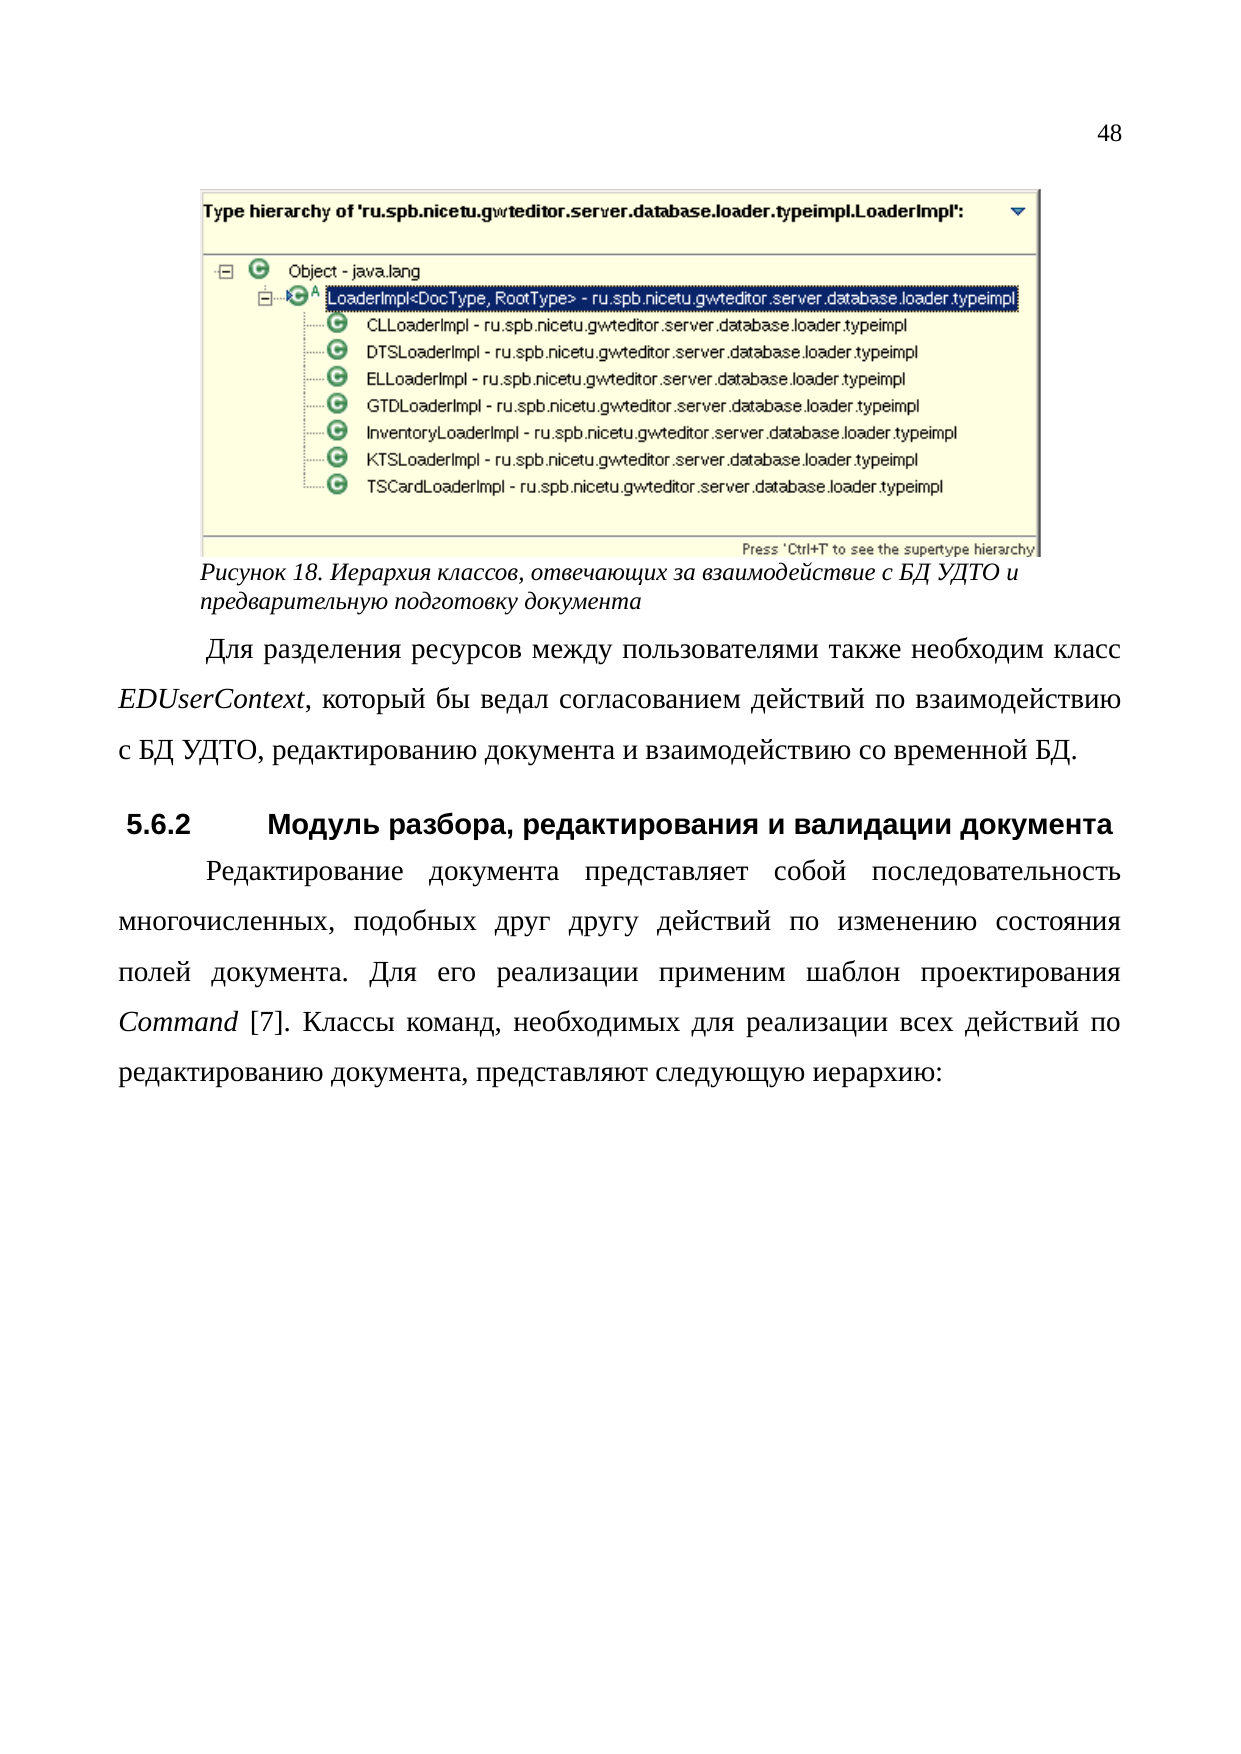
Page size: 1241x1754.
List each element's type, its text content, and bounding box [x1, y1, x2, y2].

subtitle Модуль разбора, редактирования и валидации документа [118, 807, 1122, 841]
text Редактирование документа представляет собой последовательность многочисленных, подобных друг другу действий по изменению состояния полей документа. Для его реализации применим шаблон проектирования Command [7]. Классы команд, необходимых для реализации всех действий по редактированию документа, представляют следующую иерархию: [118, 853, 1122, 1088]
text Для разделения ресурсов между пользователями также необходим класс EDUserContext, который бы ведал согласованием действий по взаимодействию с БД УДТО, редактированию документа и взаимодействию со временной БД. [118, 177, 1122, 765]
text Рисунок 18. Иерархия классов, отвечающих за взаимодействие с БД УДТО и предварительную подготовку документа [200, 557, 1040, 614]
